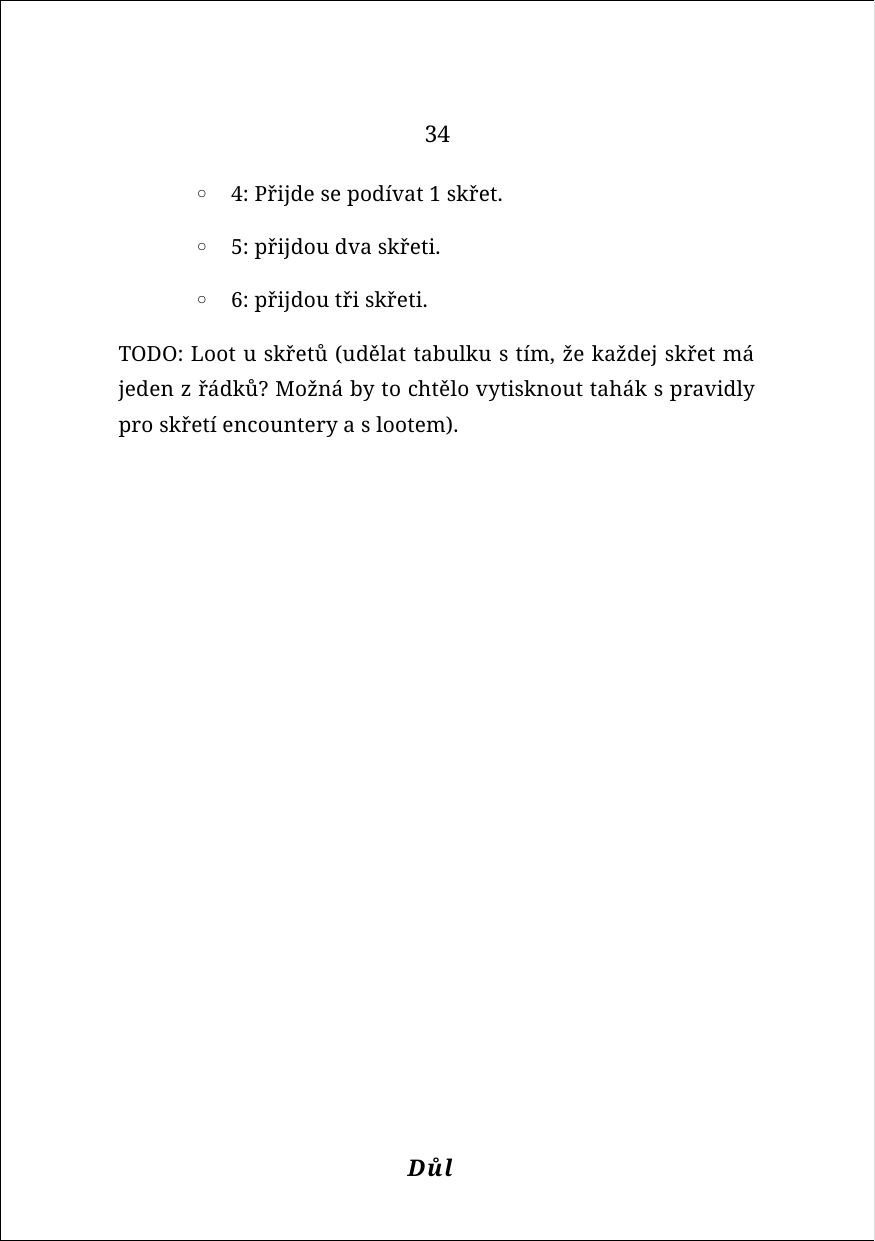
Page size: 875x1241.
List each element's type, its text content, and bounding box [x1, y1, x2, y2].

list 6: přijdou tři skřeti. [193, 285, 756, 314]
list 4: Přijde se podívat 1 skřet. [193, 179, 756, 207]
text TODO: Loot u skřetů (udělat tabulku s tím, že každej skřet má jeden z řádků? Možná by to chtělo vytisknout tahák s pravidly pro skřetí encountery a s lootem). [118, 339, 756, 438]
list 5: přijdou dva skřeti. [193, 232, 756, 261]
